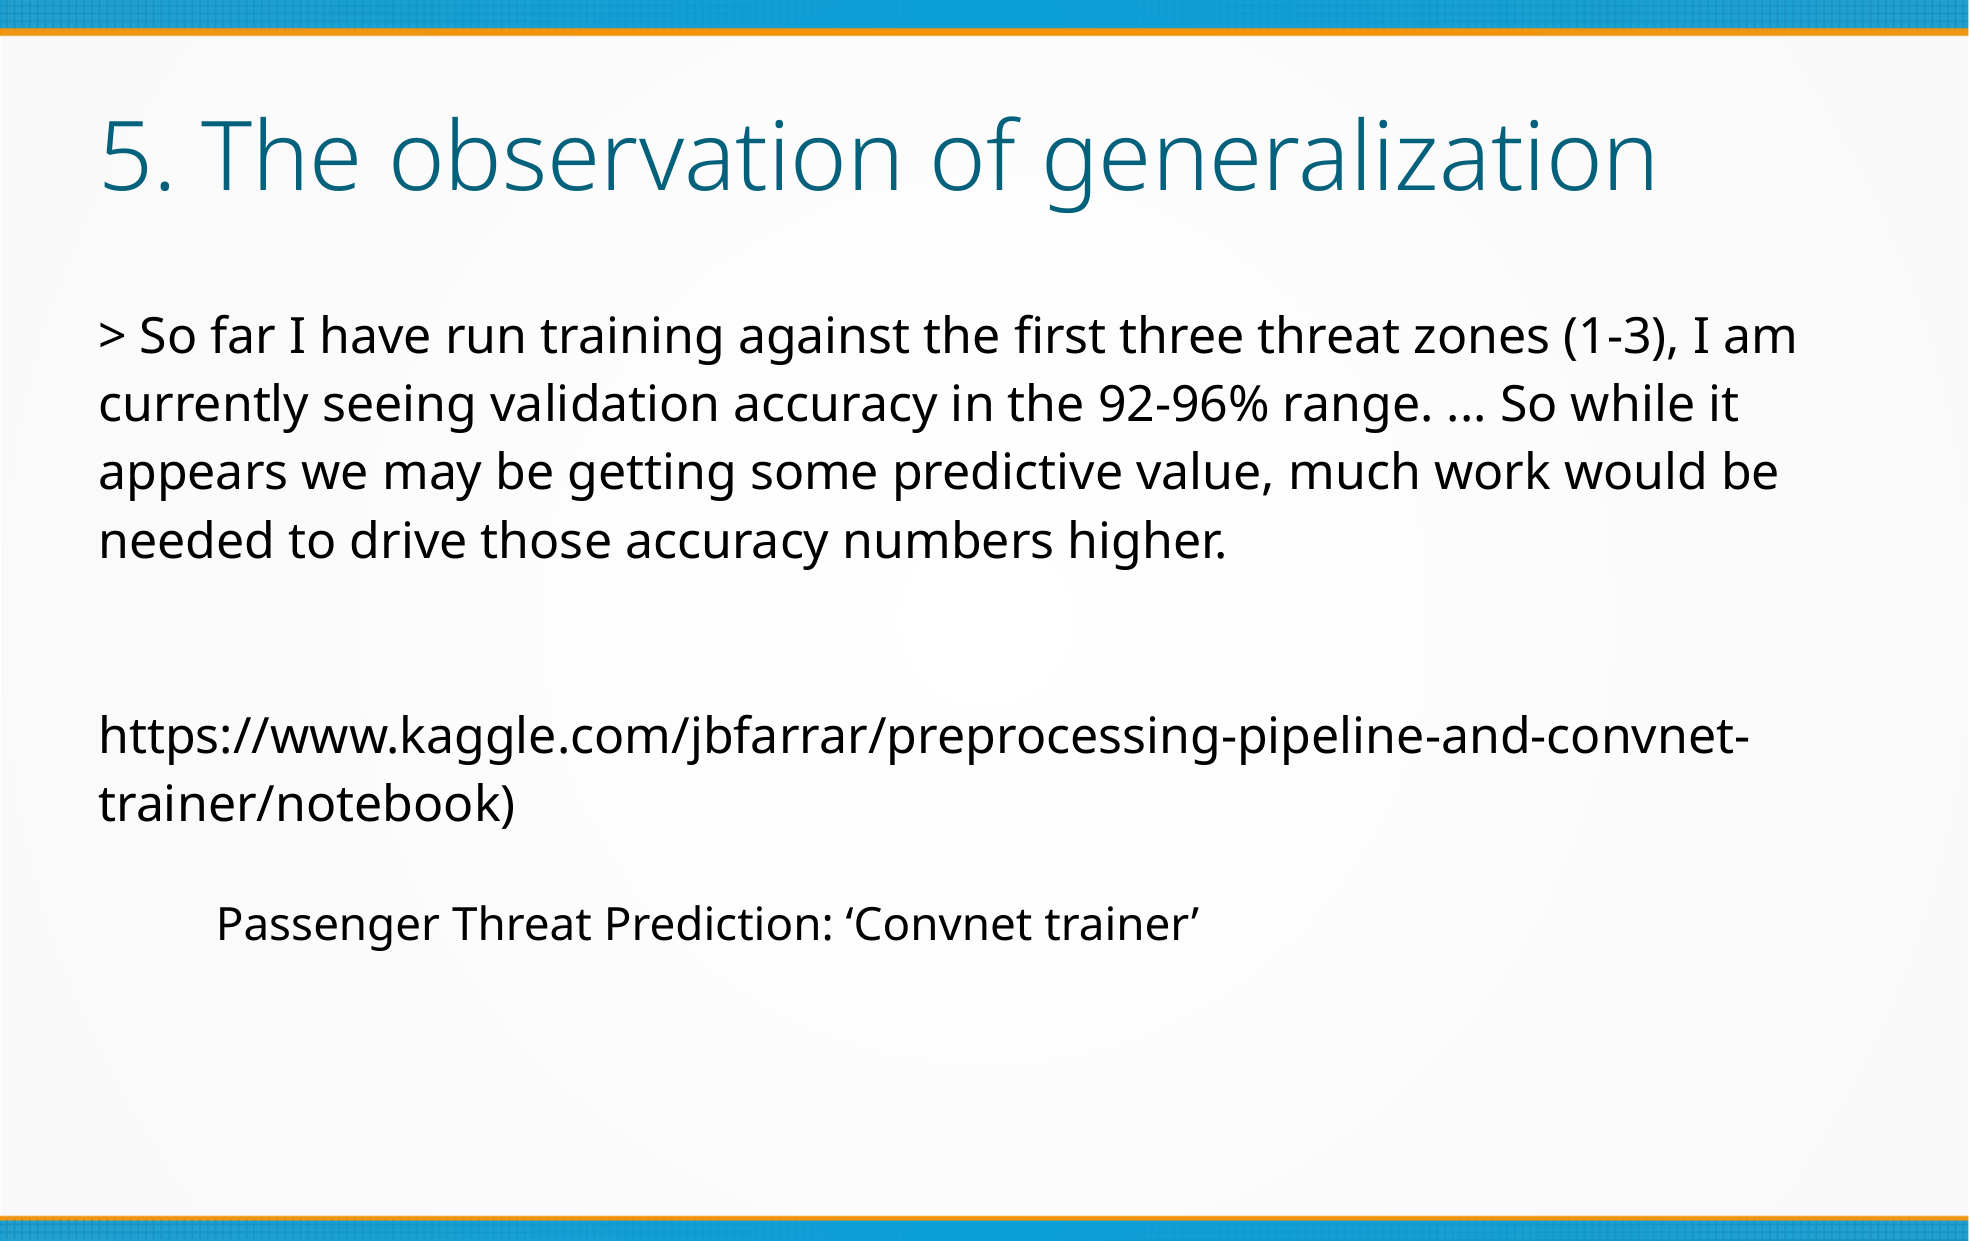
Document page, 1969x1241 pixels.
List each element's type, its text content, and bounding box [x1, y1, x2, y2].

title 5. The observation of generalization [98, 49, 1870, 257]
list > So far I have run training against the first three threat zones (1-3), I am currently seeing validation accuracy in the 92-96% range. ... So while it appears we may be getting some predictive value, much work would be needed to drive those accuracy numbers higher. https://www.kaggle.com/jbfarrar/preprocessing-pipeline-and-convnet-trainer/notebook) [98, 300, 1876, 1186]
text_box Passenger Threat Prediction: ‘Convnet trainer’ [210, 890, 1501, 955]
picture [0, 0, 1969, 1241]
